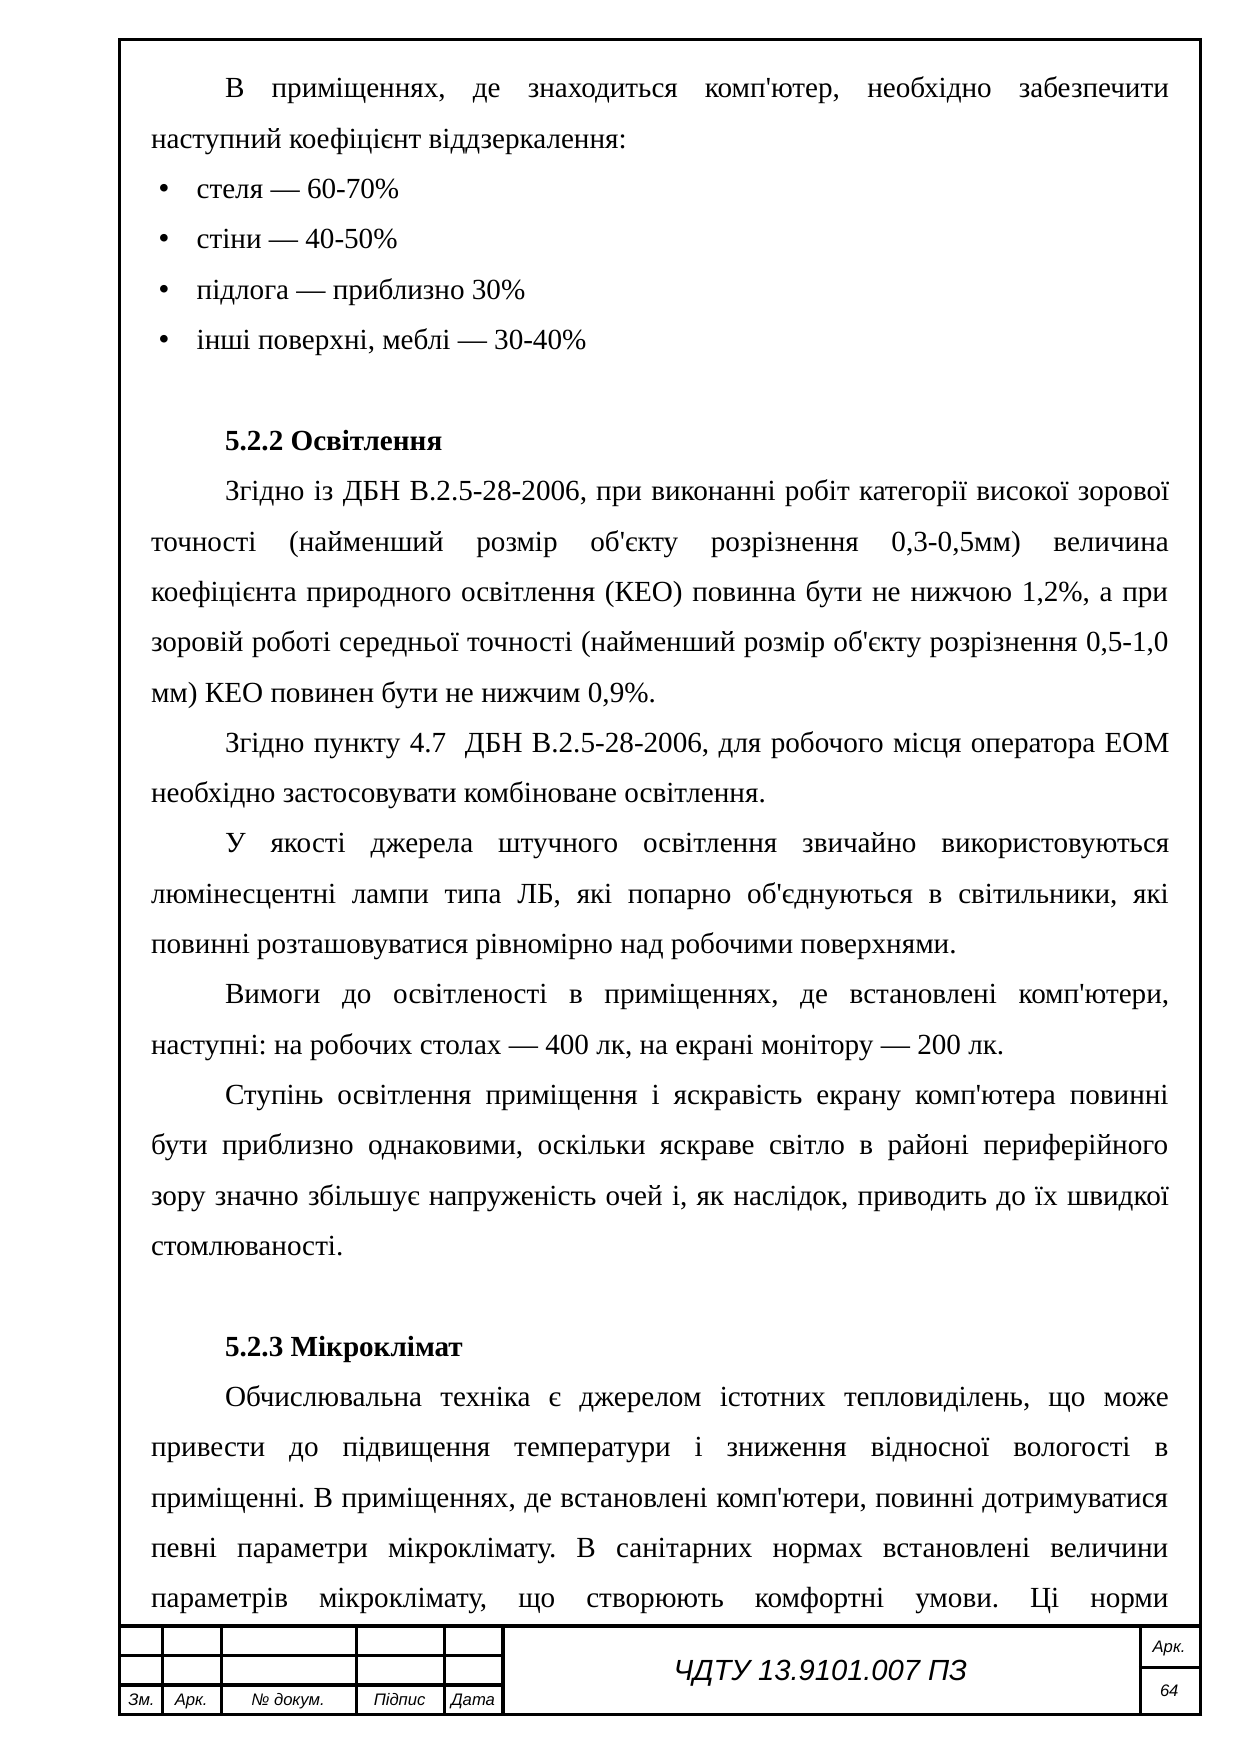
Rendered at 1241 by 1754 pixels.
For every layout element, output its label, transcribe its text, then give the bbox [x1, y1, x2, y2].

text Згідно із ДБН В.2.5-28-2006, при виконанні робіт категорії високої зорової точності (найменший розмір об'єкту розрізнення 0,3-0,5мм) величина коефіцієнта природного освітлення (КЕО) повинна бути не нижчою 1,2%, а при зоровій роботі середньої точності (найменший розмір об'єкту розрізнення 0,5-1,0 мм) КЕО повинен бути не нижчим 0,9%. [151, 473, 1170, 708]
list стіни — 40-50% [159, 222, 1199, 255]
list підлога — приблизно 30% [159, 272, 1199, 306]
list стеля — 60-70% [159, 171, 1199, 205]
text 5.2.2 Освітлення [151, 423, 1170, 457]
text Вимоги до освітленості в приміщеннях, де встановлені комп'ютери, наступні: на робочих столах — 400 лк, на екрані монітору — 200 лк. [151, 977, 1170, 1060]
text Згідно пункту 4.7 ДБН В.2.5-28-2006, для робочого місця оператора ЕОМ необхідно застосовувати комбіноване освітлення. [151, 725, 1170, 809]
text У якості джерела штучного освітлення звичайно використовуються люмінесцентні лампи типа ЛБ, які попарно об'єднуються в світильники, які повинні розташовуватися рівномірно над робочими поверхнями. [151, 826, 1170, 960]
text Ступінь освітлення приміщення і яскравість екрану комп'ютера повинні бути приблизно однаковими, оскільки яскраве світло в районі периферійного зору значно збільшує напруженість очей і, як наслідок, приводить до їх швидкої стомлюваності. [151, 1077, 1170, 1262]
text 5.2.3 Мікроклімат [151, 1329, 1170, 1362]
list інші поверхні, меблі — 30-40% [159, 322, 1199, 356]
text В приміщеннях, де знаходиться комп'ютер, необхідно забезпечити наступний коефіцієнт віддзеркалення: [151, 71, 1170, 154]
text Обчислювальна техніка є джерелом істотних тепловиділень, що може привести до підвищення температури і зниження відносної вологості в приміщенні. В приміщеннях, де встановлені комп'ютери, повинні дотримуватися певні параметри мікроклімату. В санітарних нормах встановлені величини параметрів мікроклімату, що створюють комфортні умови. Ці норми [151, 1379, 1170, 1614]
